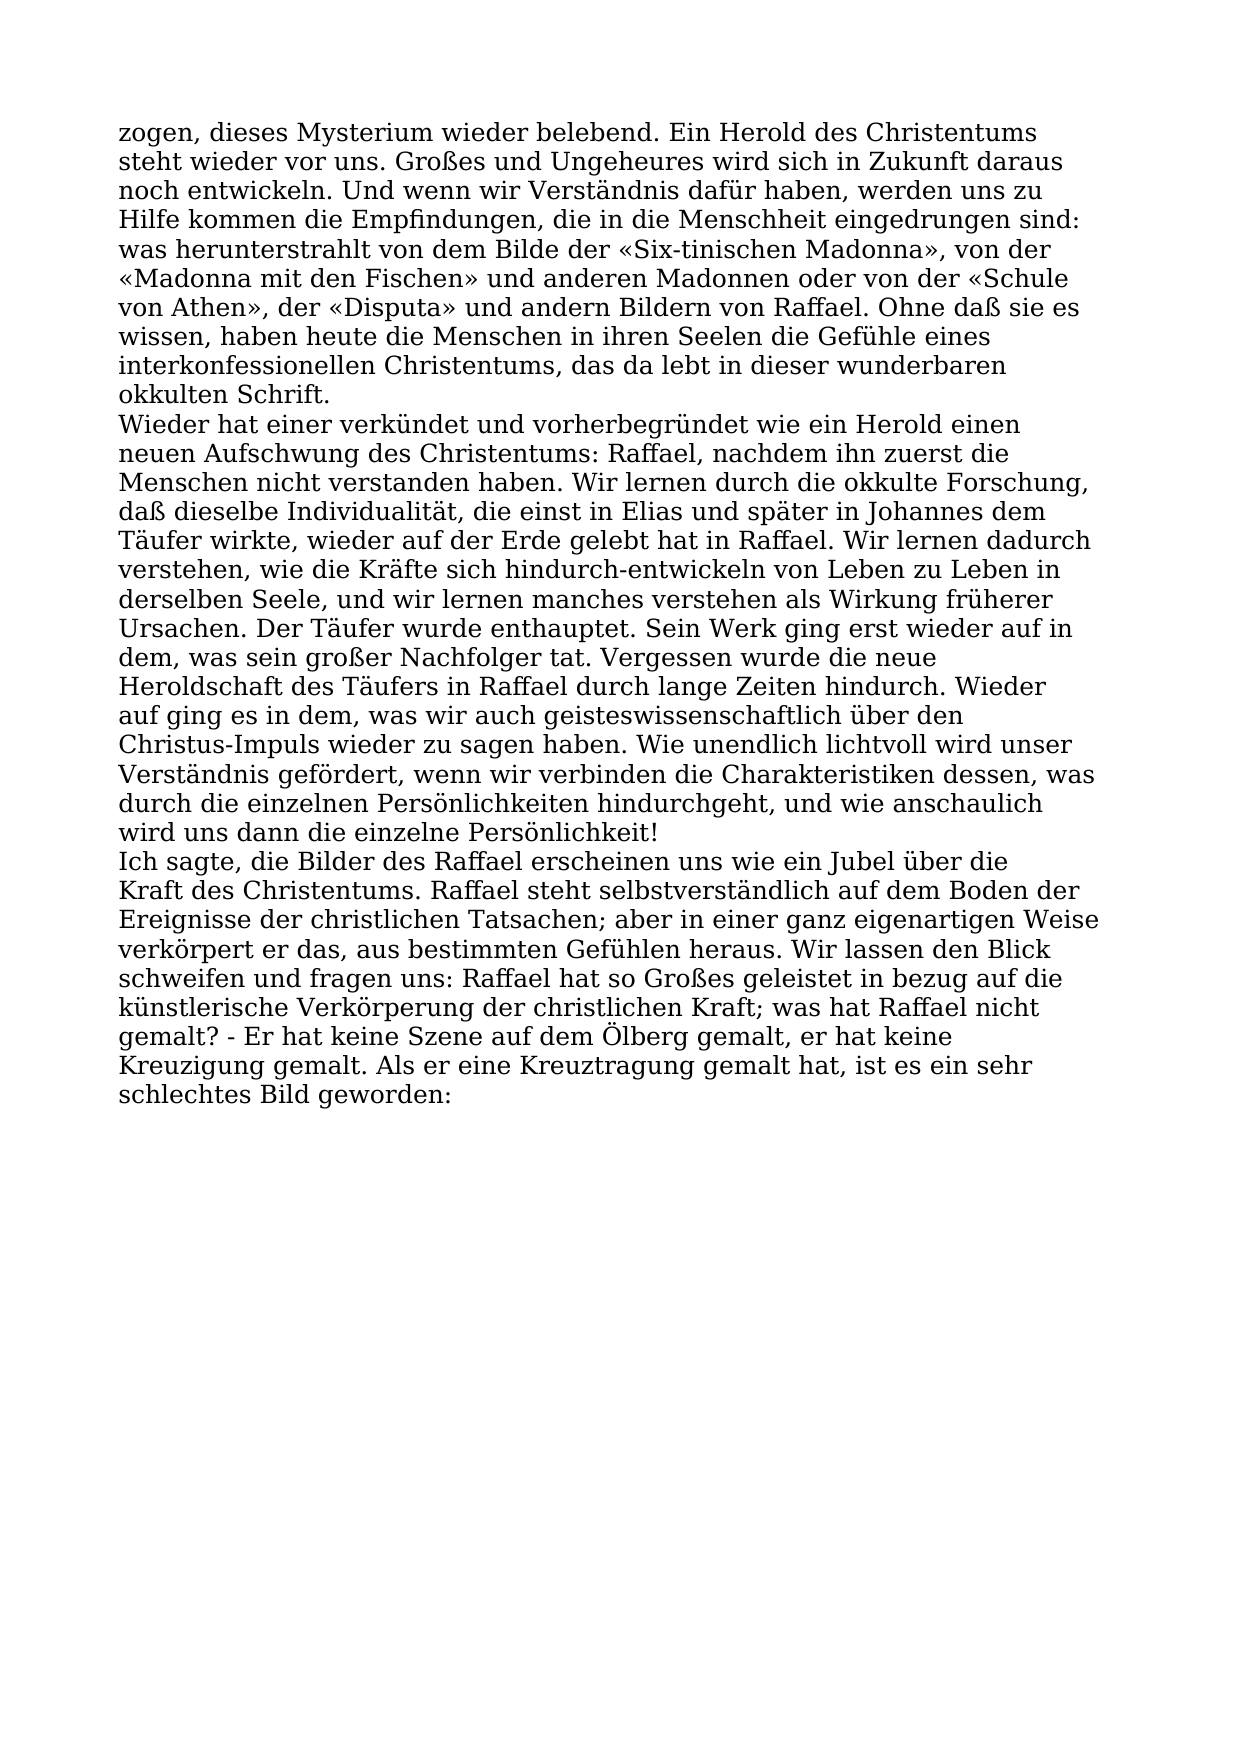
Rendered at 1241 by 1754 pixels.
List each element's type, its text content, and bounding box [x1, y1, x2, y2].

text Ereignisse der christlichen Tatsachen; aber in einer ganz eigenartigen Weise [118, 906, 1122, 935]
text dem, was sein großer Nachfolger tat. Vergessen wurde die neue [118, 643, 1122, 672]
text Wieder hat einer verkündet und vorherbegründet wie ein Herold einen [118, 410, 1122, 439]
text derselben Seele, und wir lernen manches verstehen als Wirkung früherer [118, 585, 1122, 614]
text verstehen, wie die Kräfte sich hindurch-entwickeln von Leben zu Leben in [118, 556, 1122, 585]
text künstlerische Verkörperung der christlichen Kraft; was hat Raffael nicht [118, 993, 1122, 1022]
text schlechtes Bild geworden: [118, 1081, 1122, 1110]
text wissen, haben heute die Menschen in ihren Seelen die Gefühle eines [118, 322, 1122, 351]
text durch die einzelnen Persönlichkeiten hindurchgeht, und wie anschaulich [118, 789, 1122, 818]
text auf ging es in dem, was wir auch geisteswissenschaftlich über den [118, 701, 1122, 731]
text von Athen», der «Disputa» und andern Bildern von Raffael. Ohne daß sie es [118, 293, 1122, 322]
text okkulten Schrift. [118, 381, 1122, 410]
text wird uns dann die einzelne Persönlichkeit! [118, 818, 1122, 847]
text Ich sagte, die Bilder des Raffael erscheinen uns wie ein Jubel über die [118, 847, 1122, 876]
text «Madonna mit den Fischen» und anderen Madonnen oder von der «Schule [118, 264, 1122, 293]
text daß dieselbe Individualität, die einst in Elias und später in Johannes dem [118, 497, 1122, 526]
text Christus-Impuls wieder zu sagen haben. Wie unendlich lichtvoll wird unser [118, 731, 1122, 760]
text verkörpert er das, aus bestimmten Gefühlen heraus. Wir lassen den Blick [118, 935, 1122, 964]
text Kraft des Christentums. Raffael steht selbstverständlich auf dem Boden der [118, 876, 1122, 906]
text Menschen nicht verstanden haben. Wir lernen durch die okkulte Forschung, [118, 468, 1122, 497]
text Heroldschaft des Täufers in Raffael durch lange Zeiten hindurch. Wieder [118, 672, 1122, 701]
text gemalt? - Er hat keine Szene auf dem Ölberg gemalt, er hat keine [118, 1022, 1122, 1051]
text Hilfe kommen die Empfindungen, die in die Menschheit eingedrungen sind: [118, 206, 1122, 235]
text schweifen und fragen uns: Raffael hat so Großes geleistet in bezug auf die [118, 964, 1122, 993]
text steht wieder vor uns. Großes und Ungeheures wird sich in Zukunft daraus [118, 147, 1122, 176]
text noch entwickeln. Und wenn wir Verständnis dafür haben, werden uns zu [118, 176, 1122, 206]
text interkonfessionellen Christentums, das da lebt in dieser wunderbaren [118, 351, 1122, 381]
text neuen Aufschwung des Christentums: Raffael, nachdem ihn zuerst die [118, 439, 1122, 468]
text was herunterstrahlt von dem Bilde der «Six-tinischen Madonna», von der [118, 235, 1122, 264]
text Täufer wirkte, wieder auf der Erde gelebt hat in Raffael. Wir lernen dadurch [118, 526, 1122, 556]
text Ursachen. Der Täufer wurde enthauptet. Sein Werk ging erst wieder auf in [118, 614, 1122, 643]
text Kreuzigung gemalt. Als er eine Kreuztragung gemalt hat, ist es ein sehr [118, 1051, 1122, 1081]
text Verständnis gefördert, wenn wir verbinden die Charakteristiken dessen, was [118, 760, 1122, 789]
text zogen, dieses Mysterium wieder belebend. Ein Herold des Christentums [118, 118, 1122, 147]
